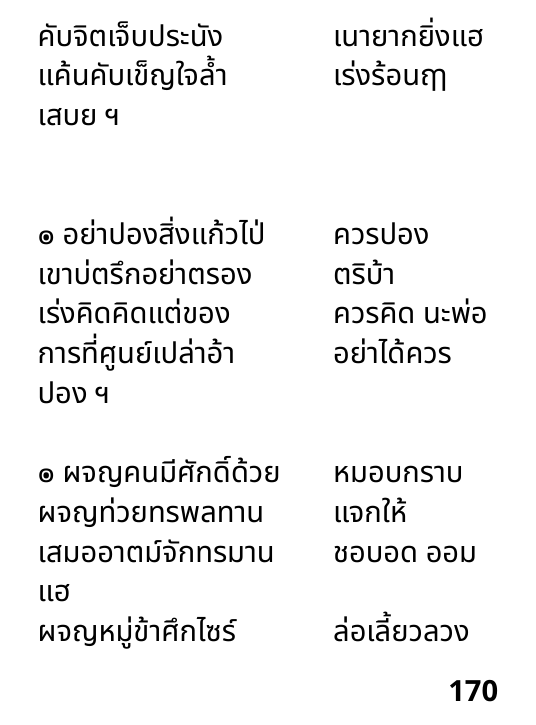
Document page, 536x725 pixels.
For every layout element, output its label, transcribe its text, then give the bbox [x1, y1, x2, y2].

text ๏ อย่าปองสิ่งแก้วไป่ ควรปอง [37, 213, 498, 253]
text เขาบ่ตรึกอย่าตรอง ตริบ้า [37, 253, 498, 293]
text ๏ ผจญคนมีศักดิ์ด้วย หมอบกราบ [37, 452, 498, 491]
text ผจญท่วยทรพลทาน แจกให้ [37, 491, 498, 531]
text คับจิตเจ็บประนัง เนายากยิ่งแฮ [37, 15, 498, 55]
text ผจญหมู่ข้าศึกไซร์ ล่อเลี้ยวลวง [37, 610, 498, 650]
text การที่ศูนย์เปล่าอ้า อย่าได้ควรปอง ฯ [37, 332, 498, 412]
text เร่งคิดคิดแต่ของ ควรคิด นะพ่อ [37, 293, 498, 332]
text เสมออาตม์จักทรมาน ชอบอด ออมแฮ [37, 531, 498, 610]
text แค้นคับเข็ญใจล้ำ เร่งร้อนฤๅเสบย ฯ [37, 55, 498, 134]
